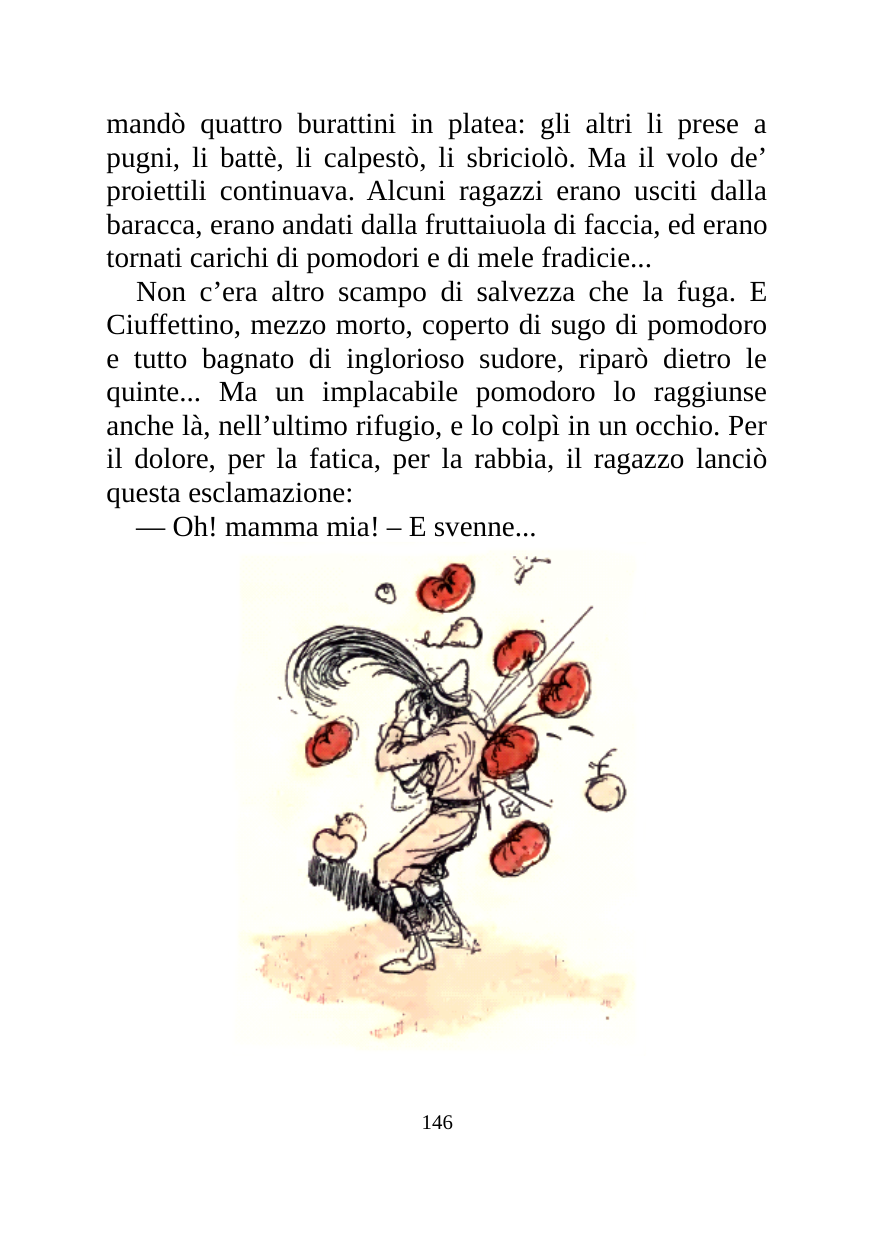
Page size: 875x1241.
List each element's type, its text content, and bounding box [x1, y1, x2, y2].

text — Oh! mamma mia! – E svenne... [106, 509, 768, 542]
picture [227, 542, 647, 1056]
text mandò quattro burattini in platea: gli altri li prese a pugni, li battè, li calpestò, li sbriciolò. Ma il volo de’ proiettili continuava. Alcuni ragazzi erano usciti dalla baracca, erano andati dalla fruttaiuola di faccia, ed erano tornati carichi di pomodori e di mele fradicie... [106, 106, 768, 274]
text Non c’era altro scampo di salvezza che la fuga. E Ciuffettino, mezzo morto, coperto di sugo di pomodoro e tutto bagnato di inglorioso sudore, riparò dietro le quinte... Ma un implacabile pomodoro lo raggiunse anche là, nell’ultimo rifugio, e lo colpì in un occhio. Per il dolore, per la fatica, per la rabbia, il ragazzo lanciò questa esclamazione: [106, 274, 768, 509]
